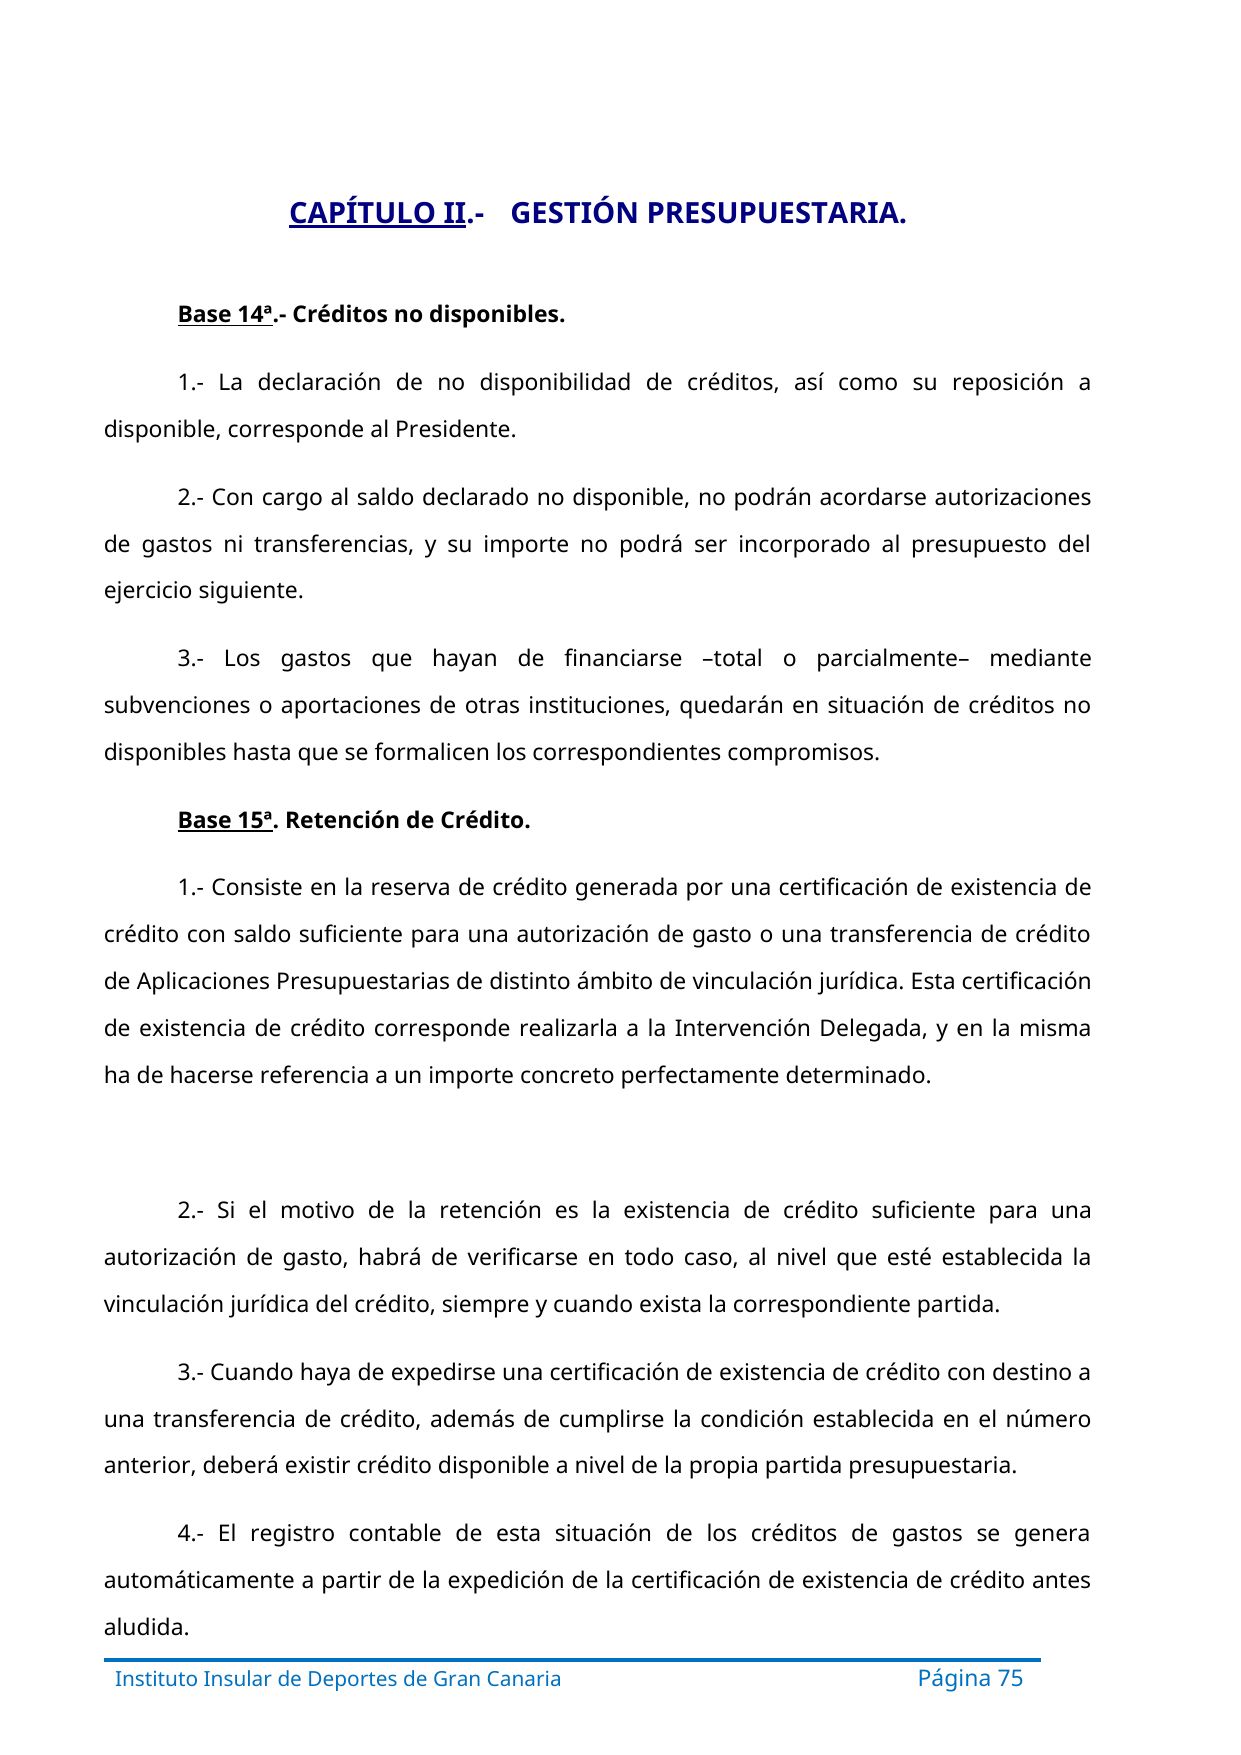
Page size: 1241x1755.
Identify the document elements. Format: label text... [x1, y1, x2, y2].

text 2.- Si el motivo de la retención es la existencia de crédito suficiente para una autorización de gasto, habrá de verificarse en todo caso, al nivel que esté establecida la vinculación jurídica del crédito, siempre y cuando exista la correspondiente partida. [103, 1194, 1093, 1319]
text CAPÍTULO II.- GESTIÓN PRESUPUESTARIA. [103, 192, 1093, 232]
text 2.- Con cargo al saldo declarado no disponible, no podrán acordarse autorizaciones de gastos ni transferencias, y su importe no podrá ser incorporado al presupuesto del ejercicio siguiente. [103, 481, 1093, 606]
text 3.- Los gastos que hayan de financiarse –total o parcialmente– mediante subvenciones o aportaciones de otras instituciones, quedarán en situación de créditos no disponibles hasta que se formalicen los correspondientes compromisos. [103, 642, 1093, 767]
text Base 15ª. Retención de Crédito. [103, 803, 1093, 835]
text 1.- La declaración de no disponibilidad de créditos, así como su reposición a disponible, corresponde al Presidente. [103, 366, 1093, 444]
text Base 14ª.- Créditos no disponibles. [103, 298, 1093, 329]
text 4.- El registro contable de esta situación de los créditos de gastos se genera automáticamente a partir de la expedición de la certificación de existencia de crédito antes aludida. [103, 1517, 1093, 1642]
text 3.- Cuando haya de expedirse una certificación de existencia de crédito con destino a una transferencia de crédito, además de cumplirse la condición establecida en el número anterior, deberá existir crédito disponible a nivel de la propia partida presupuestaria. [103, 1356, 1093, 1481]
text 1.- Consiste en la reserva de crédito generada por una certificación de existencia de crédito con saldo suficiente para una autorización de gasto o una transferencia de crédito de Aplicaciones Presupuestarias de distinto ámbito de vinculación jurídica. Esta certificación de existencia de crédito corresponde realizarla a la Intervención Delegada, y en la misma ha de hacerse referencia a un importe concreto perfectamente determinado. [103, 871, 1093, 1090]
